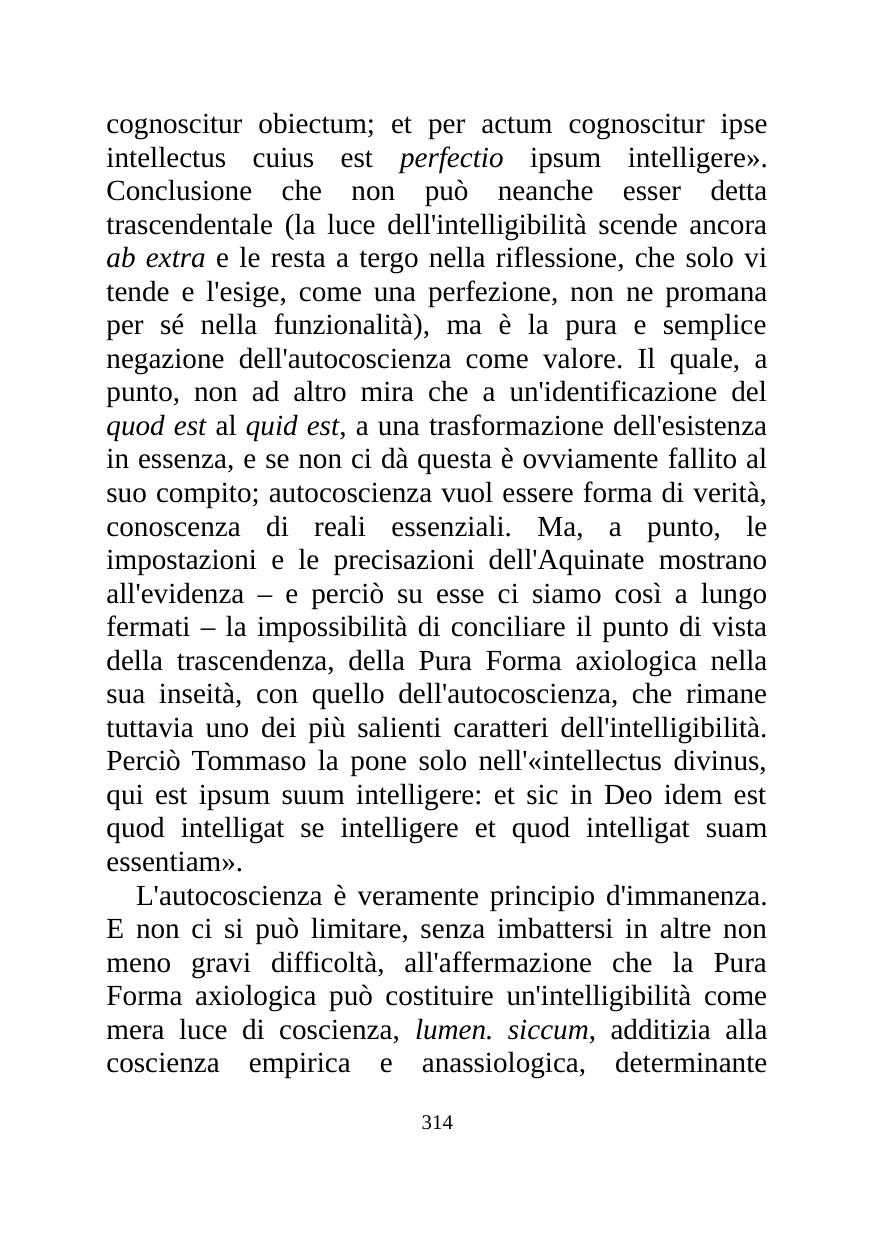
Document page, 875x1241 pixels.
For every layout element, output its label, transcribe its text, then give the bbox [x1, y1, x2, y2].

text cognoscitur obiectum; et per actum cognoscitur ipse intellectus cuius est perfectio ipsum intelligere». Conclusione che non può neanche esser detta trascendentale (la luce dell'intelligibilità scende ancora ab extra e le resta a tergo nella riflessione, che solo vi tende e l'esige, come una perfezione, non ne promana per sé nella funzionalità), ma è la pura e semplice negazione dell'autocoscienza come valore. Il quale, a punto, non ad altro mira che a un'identificazione del quod est al quid est, a una trasformazione dell'esistenza in essenza, e se non ci dà questa è ovviamente fallito al suo compito; autocoscienza vuol essere forma di verità, conoscenza di reali essenziali. Ma, a punto, le impostazioni e le precisazioni dell'Aquinate mostrano all'evidenza – e perciò su esse ci siamo così a lungo fermati – la impossibilità di conciliare il punto di vista della trascendenza, della Pura Forma axiologica nella sua inseità, con quello dell'autocoscienza, che rimane tuttavia uno dei più salienti caratteri dell'intelligibilità. Perciò Tommaso la pone solo nell'«intellectus divinus, qui est ipsum suum intelligere: et sic in Deo idem est quod intelligat se intelligere et quod intelligat suam essentiam». [106, 106, 768, 878]
text L'autocoscienza è veramente principio d'immanenza. E non ci si può limitare, senza imbattersi in altre non meno gravi difficoltà, all'affermazione che la Pura Forma axiologica può costituire un'intelligibilità come mera luce di coscienza, lumen. siccum, additizia alla coscienza empirica e anassiologica, determinante [106, 878, 768, 1079]
